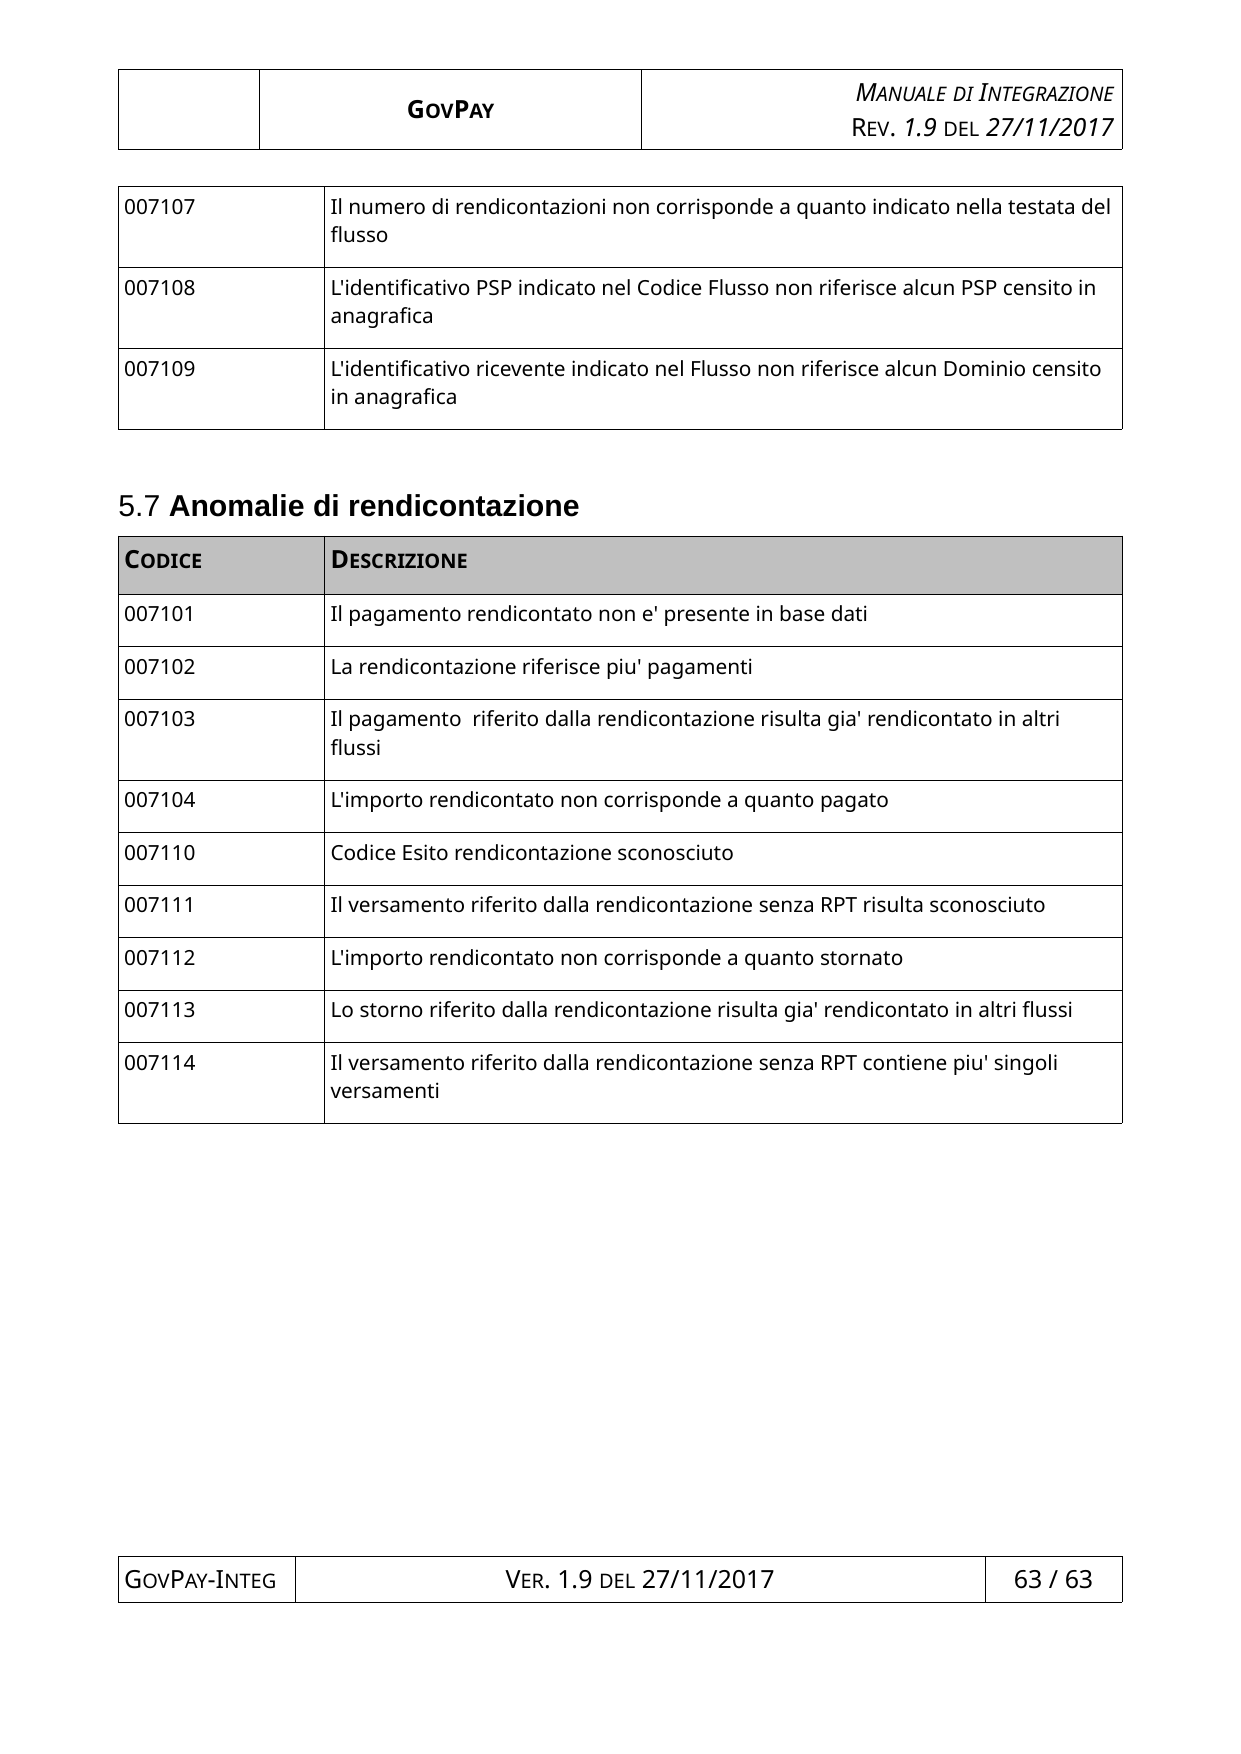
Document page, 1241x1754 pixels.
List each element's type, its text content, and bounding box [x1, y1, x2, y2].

table_cell Il versamento riferito dalla rendicontazione senza RPT risulta sconosciuto [325, 886, 1122, 937]
table_cell L'identificativo ricevente indicato nel Flusso non riferisce alcun Dominio censito in anagrafica [325, 349, 1122, 429]
table_cell 007112 [119, 938, 324, 989]
table_cell Codice Esito rendicontazione sconosciuto [325, 833, 1122, 884]
table_header Descrizione [325, 537, 1122, 594]
table_cell 007107 [119, 187, 324, 267]
table_cell 007101 [119, 595, 324, 646]
table_cell Il pagamento rendicontato non e' presente in base dati [325, 595, 1122, 646]
subtitle Anomalie di rendicontazione [118, 488, 1122, 523]
table_cell La rendicontazione riferisce piu' pagamenti [325, 647, 1122, 699]
table_cell Il numero di rendicontazioni non corrisponde a quanto indicato nella testata del flusso [325, 187, 1122, 267]
table_cell L'importo rendicontato non corrisponde a quanto pagato [325, 781, 1122, 832]
table_cell 007102 [119, 647, 324, 699]
table_cell L'identificativo PSP indicato nel Codice Flusso non riferisce alcun PSP censito in anagrafica [325, 268, 1122, 348]
table_cell 007114 [119, 1043, 324, 1123]
table_cell 007109 [119, 349, 324, 429]
table_cell 007103 [119, 700, 324, 779]
table_cell Il pagamento riferito dalla rendicontazione risulta gia' rendicontato in altri flussi [325, 700, 1122, 779]
table_header Codice [119, 537, 324, 594]
table_cell Il versamento riferito dalla rendicontazione senza RPT contiene piu' singoli versamenti [325, 1043, 1122, 1123]
table_cell Lo storno riferito dalla rendicontazione risulta gia' rendicontato in altri flussi [325, 991, 1122, 1042]
table_cell 007110 [119, 833, 324, 884]
table_cell 007113 [119, 991, 324, 1042]
table_cell L'importo rendicontato non corrisponde a quanto stornato [325, 938, 1122, 989]
table_cell 007108 [119, 268, 324, 348]
table_cell 007111 [119, 886, 324, 937]
table_cell 007104 [119, 781, 324, 832]
